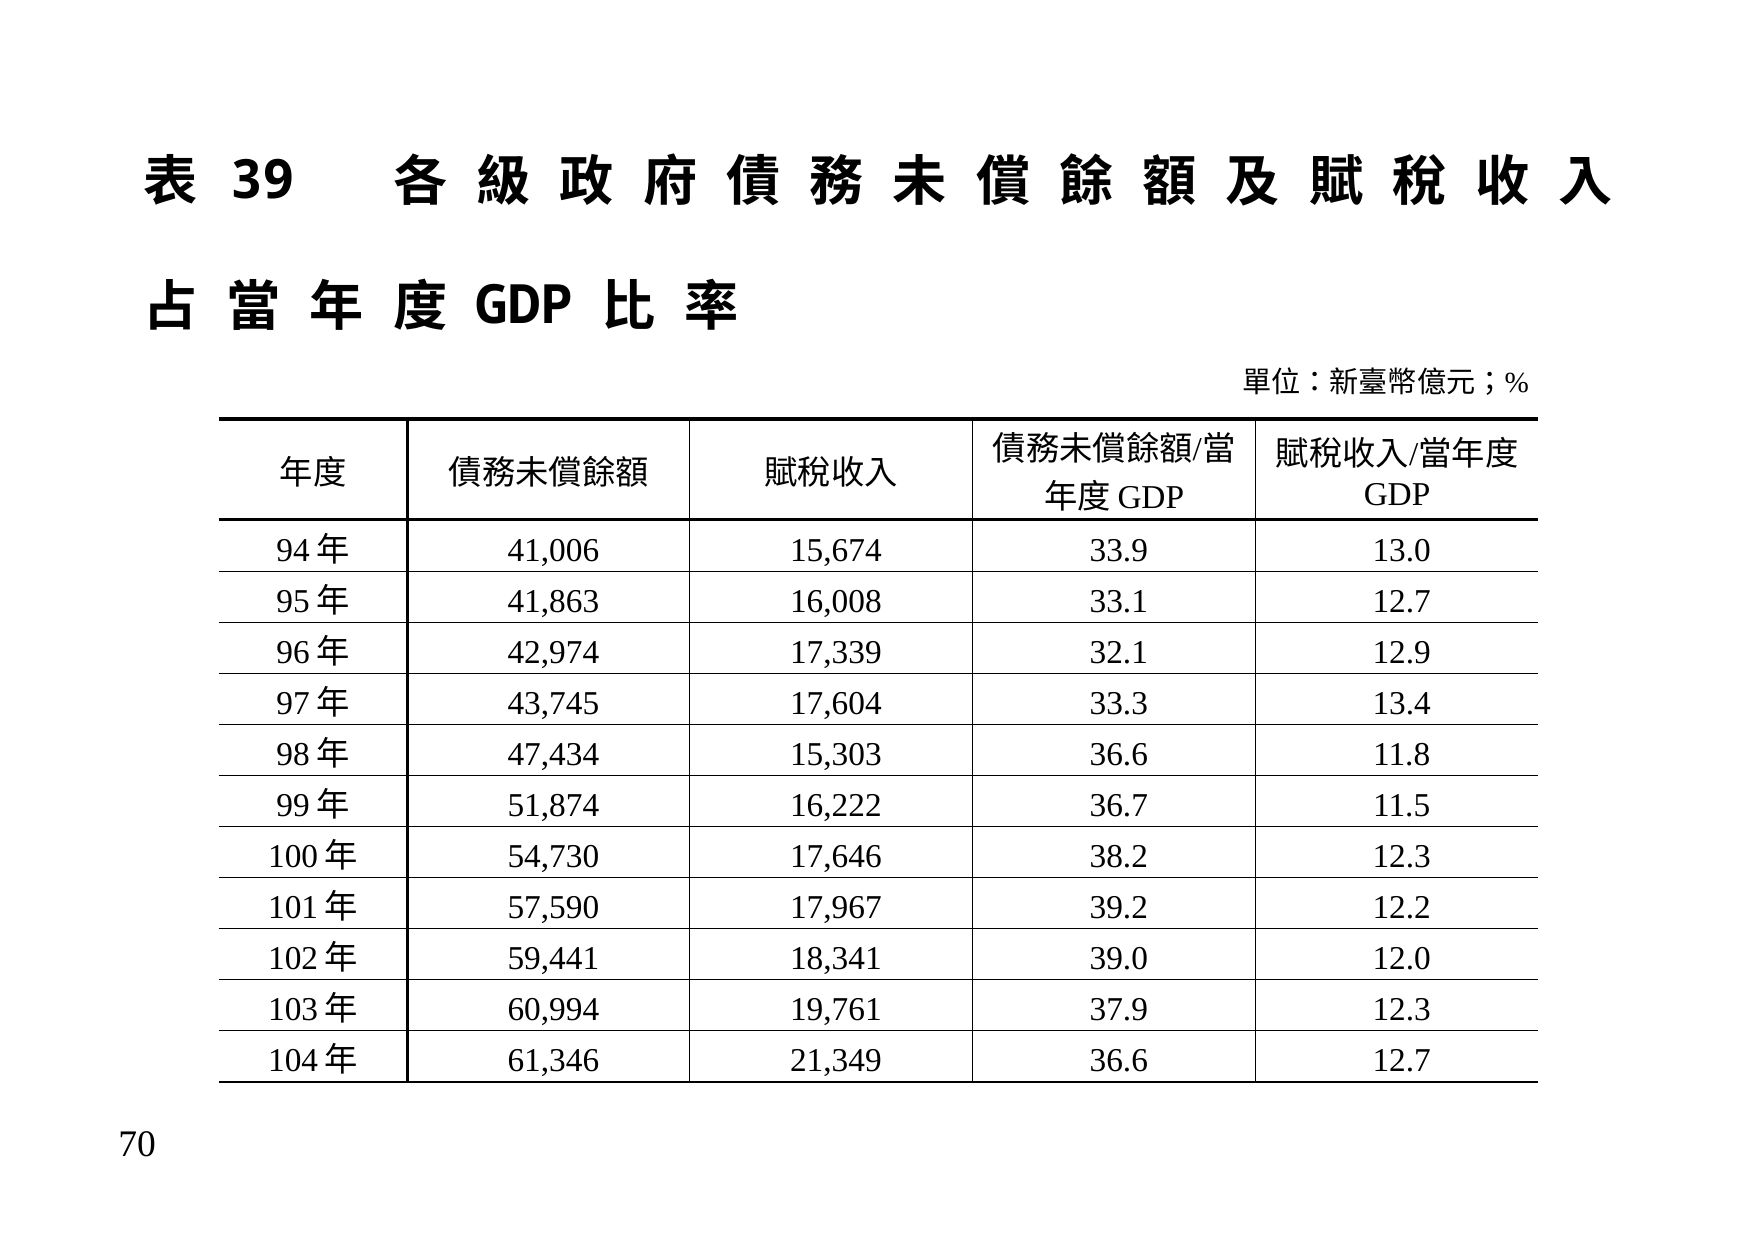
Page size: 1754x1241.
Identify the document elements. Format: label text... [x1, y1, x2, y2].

table_cell 12.7 [1256, 572, 1538, 622]
table_cell 99年 [219, 776, 406, 826]
table_cell 36.6 [973, 1031, 1255, 1081]
table_cell 17,604 [690, 674, 972, 724]
table_cell 36.6 [973, 725, 1255, 775]
table_cell 37.9 [973, 980, 1255, 1030]
table_cell 101年 [219, 878, 406, 928]
table_cell 94年 [219, 521, 406, 571]
text 單位：新臺幣億元；% [143, 365, 1528, 399]
table_header 債務未償餘額/當年度GDP [973, 421, 1255, 518]
table_cell 11.5 [1256, 776, 1538, 826]
table_header 賦稅收入 [690, 421, 972, 518]
table_cell 96年 [219, 623, 406, 673]
table_cell 57,590 [409, 878, 689, 928]
table_header 賦稅收入/當年度GDP [1256, 421, 1538, 518]
table_cell 59,441 [409, 929, 689, 979]
table_cell 41,006 [409, 521, 689, 571]
table_cell 33.3 [973, 674, 1255, 724]
table_cell 36.7 [973, 776, 1255, 826]
table_cell 60,994 [409, 980, 689, 1030]
table_cell 39.2 [973, 878, 1255, 928]
table_cell 13.0 [1256, 521, 1538, 571]
table_cell 17,967 [690, 878, 972, 928]
table_cell 19,761 [690, 980, 972, 1030]
table_header 年度 [219, 421, 406, 518]
table_cell 32.1 [973, 623, 1255, 673]
table_cell 43,745 [409, 674, 689, 724]
table_cell 42,974 [409, 623, 689, 673]
table_cell 18,341 [690, 929, 972, 979]
table_cell 103年 [219, 980, 406, 1030]
table_cell 21,349 [690, 1031, 972, 1081]
table_cell 41,863 [409, 572, 689, 622]
table_cell 17,646 [690, 827, 972, 877]
table_cell 12.2 [1256, 878, 1538, 928]
table_cell 12.9 [1256, 623, 1538, 673]
table_cell 54,730 [409, 827, 689, 877]
table_cell 51,874 [409, 776, 689, 826]
table_cell 11.8 [1256, 725, 1538, 775]
table_cell 47,434 [409, 725, 689, 775]
table_cell 16,008 [690, 572, 972, 622]
table_cell 61,346 [409, 1031, 689, 1081]
table_cell 100年 [219, 827, 406, 877]
table_cell 95年 [219, 572, 406, 622]
table_cell 12.3 [1256, 827, 1538, 877]
table_cell 98年 [219, 725, 406, 775]
table_cell 33.9 [973, 521, 1255, 571]
table_cell 12.7 [1256, 1031, 1538, 1081]
table_cell 102年 [219, 929, 406, 979]
table_cell 12.3 [1256, 980, 1538, 1030]
table_cell 104年 [219, 1031, 406, 1081]
table_cell 15,674 [690, 521, 972, 571]
table_cell 15,303 [690, 725, 972, 775]
table_cell 17,339 [690, 623, 972, 673]
table_cell 13.4 [1256, 674, 1538, 724]
table_cell 33.1 [973, 572, 1255, 622]
table_cell 16,222 [690, 776, 972, 826]
table_cell 12.0 [1256, 929, 1538, 979]
subtitle 表39 各級政府債務未償餘額及賦稅收入占當年度GDP比率 [128, 104, 1628, 354]
table_cell 97年 [219, 674, 406, 724]
table_cell 39.0 [973, 929, 1255, 979]
table_header 債務未償餘額 [409, 421, 689, 518]
table_cell 38.2 [973, 827, 1255, 877]
